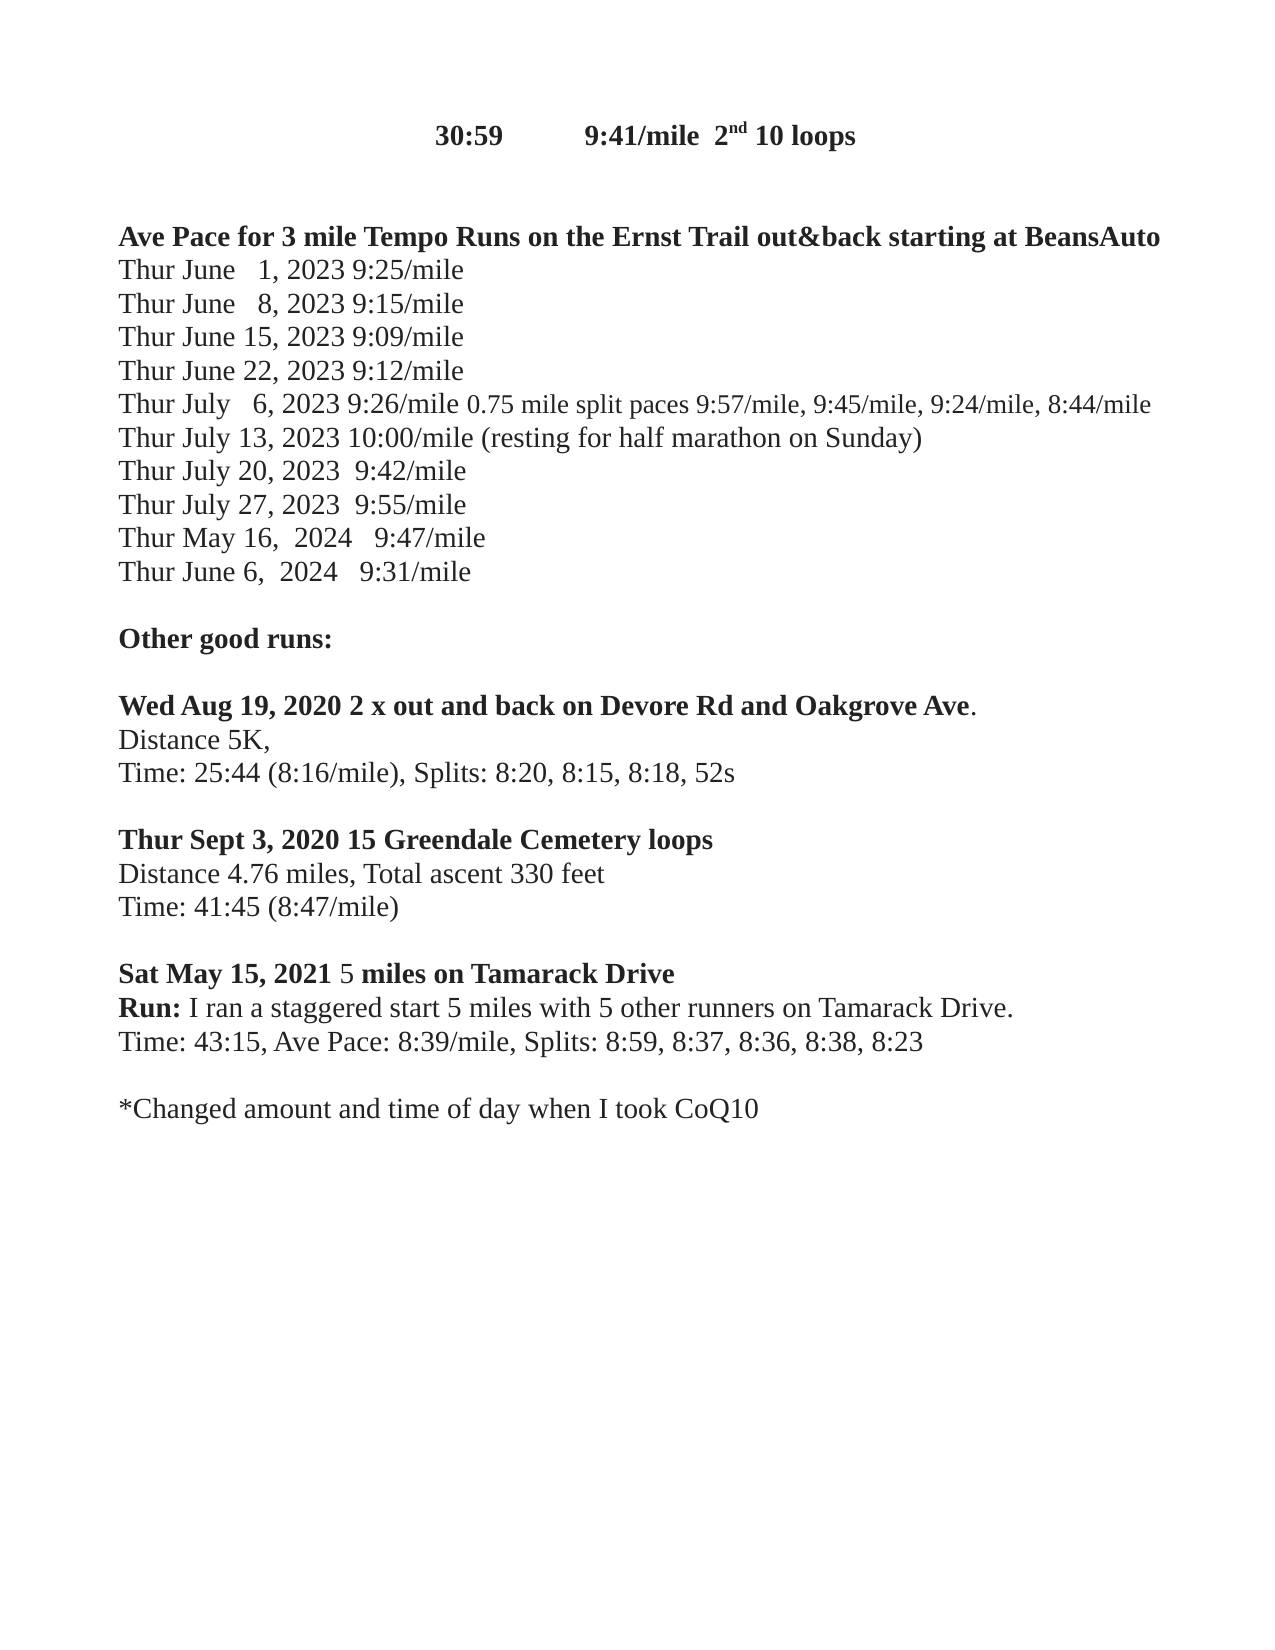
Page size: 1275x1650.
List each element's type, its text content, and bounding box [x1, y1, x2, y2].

text Time: 25:44 (8:16/mile), Splits: 8:20, 8:15, 8:18, 52s [118, 755, 1161, 789]
text Distance 5K, [118, 722, 1161, 755]
text Thur June 15, 2023 9:09/mile [118, 319, 1161, 353]
text Sat May 15, 2021 5 miles on Tamarack Drive [118, 957, 1161, 990]
text Thur May 16, 2024 9:47/mile [118, 521, 1161, 554]
text Wed Aug 19, 2020 2 x out and back on Devore Rd and Oakgrove Ave. [118, 688, 1161, 722]
text Thur June 1, 2023 9:25/mile [118, 252, 1161, 286]
text 30:59 9:41/mile 2nd 10 loops [118, 118, 1161, 152]
text Thur June 6, 2024 9:31/mile [118, 554, 1161, 588]
text Thur July 27, 2023 9:55/mile [118, 487, 1161, 521]
text Ave Pace for 3 mile Tempo Runs on the Ernst Trail out&back starting at BeansAuto [118, 219, 1161, 252]
text Other good runs: [118, 621, 1161, 655]
text Time: 41:45 (8:47/mile) [118, 889, 1161, 923]
text Thur June 22, 2023 9:12/mile [118, 353, 1161, 386]
text Thur Sept 3, 2020 15 Greendale Cemetery loops [118, 822, 1161, 856]
text Thur July 20, 2023 9:42/mile [118, 453, 1161, 487]
text Distance 4.76 miles, Total ascent 330 feet [118, 856, 1161, 889]
text Run: I ran a staggered start 5 miles with 5 other runners on Tamarack Drive. [118, 990, 1161, 1024]
text Time: 43:15, Ave Pace: 8:39/mile, Splits: 8:59, 8:37, 8:36, 8:38, 8:23 [118, 1024, 1161, 1057]
text Thur July 13, 2023 10:00/mile (resting for half marathon on Sunday) [118, 420, 1161, 453]
text Thur June 8, 2023 9:15/mile [118, 286, 1161, 319]
text Thur July 6, 2023 9:26/mile 0.75 mile split paces 9:57/mile, 9:45/mile, 9:24/mile, 8:44/mile [118, 386, 1161, 420]
text *Changed amount and time of day when I took CoQ10 [118, 1091, 1161, 1124]
